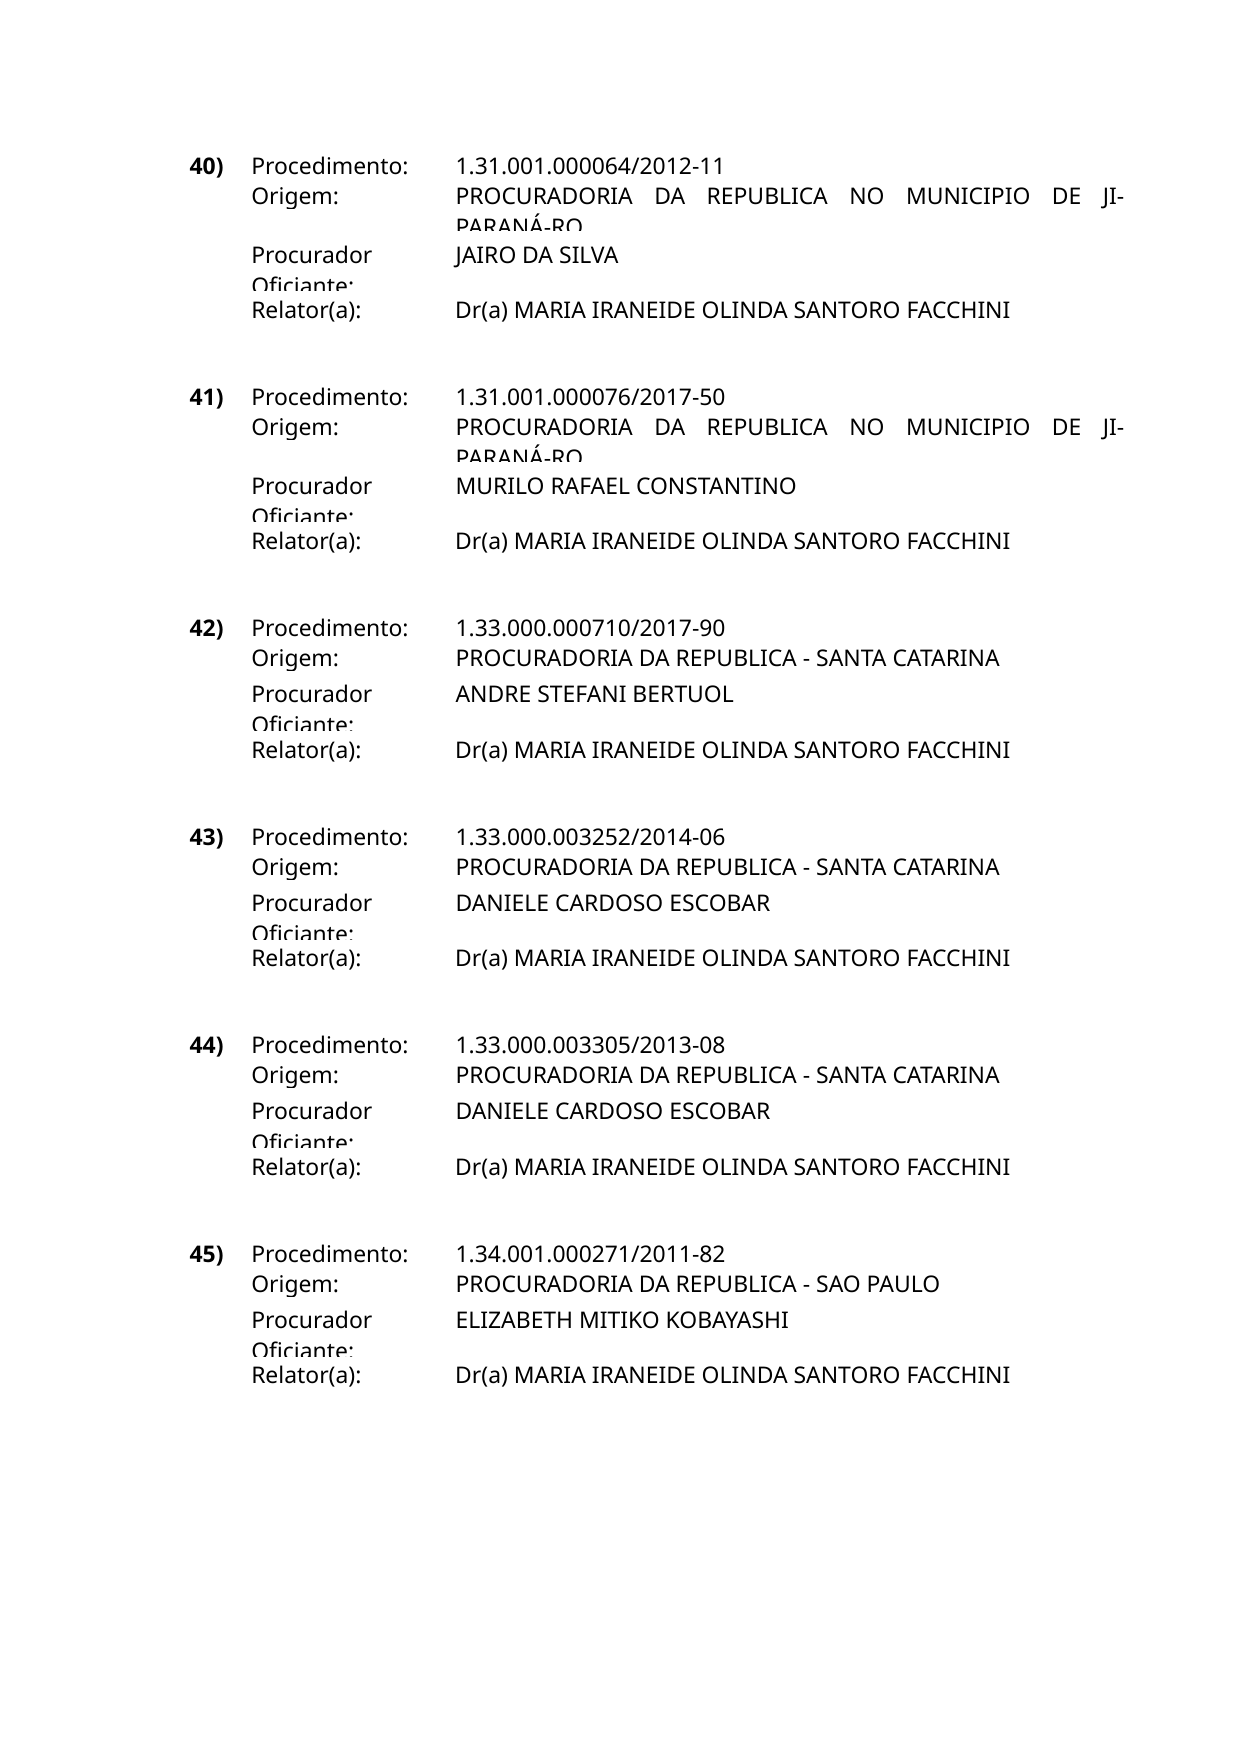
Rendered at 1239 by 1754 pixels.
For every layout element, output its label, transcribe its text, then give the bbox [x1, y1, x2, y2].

table_cell [1125, 462, 1239, 469]
table_cell [189, 1059, 251, 1088]
table_cell [1125, 764, 1239, 821]
table_cell [0, 1304, 189, 1355]
table_cell [1125, 525, 1239, 555]
table_cell [189, 642, 251, 671]
table_cell [455, 324, 1124, 381]
table_cell 43) [189, 821, 251, 849]
table_cell PROCURADORIA DA REPUBLICA - SANTA CATARINA [455, 1059, 1124, 1088]
table_cell [0, 764, 189, 821]
table_cell [189, 1088, 251, 1095]
table_cell [251, 231, 455, 238]
table_cell 1.33.000.003252/2014-06 [455, 821, 1124, 849]
table_cell [1125, 239, 1239, 289]
table_cell [251, 764, 455, 821]
table_cell [189, 470, 251, 521]
table_cell [455, 972, 1124, 1029]
table_cell [189, 180, 251, 208]
table_cell 1.33.000.003305/2013-08 [455, 1029, 1124, 1058]
table_cell Procurador Oficiante: [251, 239, 455, 291]
table_cell Procedimento: [251, 821, 455, 849]
table_cell 1.33.000.000710/2017-90 [455, 612, 1124, 641]
table_cell [1125, 440, 1239, 462]
table_cell 44) [189, 1029, 251, 1058]
table_cell [1125, 821, 1239, 849]
table_cell [189, 462, 251, 469]
table_cell [189, 972, 251, 1029]
table_cell [455, 1296, 1124, 1304]
table_cell [455, 1088, 1124, 1095]
table_cell [0, 411, 189, 439]
table_cell [1125, 180, 1239, 208]
table_cell [0, 671, 189, 678]
table_cell PROCURADORIA DA REPUBLICA NO MUNICIPIO DE JI-PARANÁ-RO [455, 180, 1124, 231]
table_cell [251, 1359, 1124, 1389]
table_cell [189, 1304, 251, 1355]
table_cell [189, 525, 251, 555]
table_cell [1125, 942, 1239, 972]
table_cell [251, 1088, 455, 1095]
table_header [189, 0, 251, 150]
table_cell Origem: [251, 1268, 455, 1296]
table_cell [251, 1181, 455, 1238]
table_cell [0, 879, 189, 887]
table_cell [1125, 642, 1239, 671]
table_cell Procedimento: [251, 150, 455, 178]
table_cell PROCURADORIA DA REPUBLICA - SANTA CATARINA [455, 642, 1124, 671]
table_cell [0, 1268, 189, 1296]
table_cell [1125, 1095, 1239, 1146]
table_cell [0, 239, 189, 289]
table_cell [1125, 1304, 1239, 1355]
table_cell [189, 879, 251, 887]
table_cell ANDRE STEFANI BERTUOL [455, 678, 1124, 729]
table_cell DANIELE CARDOSO ESCOBAR [455, 887, 1124, 938]
table_cell [455, 1181, 1124, 1238]
table_cell [251, 462, 455, 469]
table_cell [1125, 1029, 1239, 1058]
table_cell Procedimento: [251, 612, 455, 641]
table_cell Origem: [251, 1059, 455, 1088]
table_cell [0, 231, 189, 238]
table_cell [251, 1296, 455, 1304]
table_cell [0, 180, 189, 208]
table_cell 42) [189, 612, 251, 641]
table_cell [189, 324, 251, 381]
table_cell [189, 1296, 251, 1304]
table_cell [251, 879, 455, 887]
table_cell [455, 462, 1124, 469]
table_header [455, 0, 1124, 150]
table_cell [189, 239, 251, 289]
table_cell [189, 678, 251, 729]
table_cell [1125, 231, 1239, 238]
table_cell 1.34.001.000271/2011-82 [455, 1238, 1124, 1266]
table_cell [455, 671, 1124, 678]
table_cell [1125, 411, 1239, 439]
table_header Dr(a) MARIA IRANEIDE OLINDA SANTORO FACCHINI [455, 1151, 1122, 1179]
table_cell [0, 851, 189, 879]
table_cell [455, 231, 1124, 238]
table_cell [0, 470, 189, 521]
table_cell [1125, 887, 1239, 938]
table_cell [189, 209, 251, 231]
table_cell 1.31.001.000076/2017-50 [455, 381, 1124, 409]
table_cell [251, 324, 455, 381]
table_cell [251, 972, 455, 1029]
table_cell Origem: [251, 180, 455, 208]
table_cell [0, 209, 189, 231]
table_cell PROCURADORIA DA REPUBLICA - SANTA CATARINA [455, 851, 1124, 879]
table_cell [189, 440, 251, 462]
table_header Relator(a): [251, 1151, 455, 1179]
table_cell [0, 678, 189, 729]
table_cell [1125, 294, 1239, 324]
table_cell [0, 525, 189, 555]
table_cell [189, 671, 251, 678]
table_cell [0, 555, 189, 612]
table_header Dr(a) MARIA IRANEIDE OLINDA SANTORO FACCHINI [455, 294, 1122, 323]
table_cell [1125, 612, 1239, 641]
table_cell [0, 1095, 189, 1146]
table_cell [0, 440, 189, 462]
table_cell [1125, 1238, 1239, 1266]
table_cell [0, 381, 189, 409]
table_cell [0, 1029, 189, 1058]
table_cell [189, 887, 251, 938]
table_cell [0, 1088, 189, 1095]
table_cell ELIZABETH MITIKO KOBAYASHI [455, 1304, 1124, 1355]
table_cell Procurador Oficiante: [251, 887, 455, 939]
table_cell [0, 1151, 189, 1181]
table_cell [1125, 1268, 1239, 1296]
table_cell [189, 231, 251, 238]
table_cell [189, 411, 251, 439]
table_cell [1125, 851, 1239, 879]
table_cell [1125, 381, 1239, 409]
table_cell [0, 1059, 189, 1088]
table_cell DANIELE CARDOSO ESCOBAR [455, 1095, 1124, 1146]
table_cell [1125, 555, 1239, 612]
table_cell [0, 942, 189, 972]
table_cell [251, 440, 455, 462]
table_cell 41) [189, 381, 251, 409]
table_cell [189, 734, 251, 764]
table_cell [189, 1181, 251, 1238]
table_cell [1125, 879, 1239, 887]
table_cell JAIRO DA SILVA [455, 239, 1124, 289]
table_cell [251, 209, 455, 231]
table_header [0, 0, 189, 150]
table_cell [0, 642, 189, 671]
table_cell Origem: [251, 642, 455, 671]
table_cell [0, 1296, 189, 1304]
table_cell [0, 324, 189, 381]
table_cell [1125, 209, 1239, 231]
table_cell [0, 1238, 189, 1266]
table_cell [1125, 671, 1239, 678]
table_header Dr(a) MARIA IRANEIDE OLINDA SANTORO FACCHINI [455, 1359, 1122, 1388]
table_cell Procurador Oficiante: [251, 678, 455, 731]
table_header Relator(a): [251, 1359, 455, 1388]
table_cell PROCURADORIA DA REPUBLICA - SAO PAULO [455, 1268, 1124, 1296]
table_cell MURILO RAFAEL CONSTANTINO [455, 470, 1124, 521]
table_cell Procedimento: [251, 1238, 455, 1266]
table_header [1125, 0, 1239, 150]
table_cell [189, 1095, 251, 1146]
table_cell [1125, 1059, 1239, 1088]
table_cell PROCURADORIA DA REPUBLICA NO MUNICIPIO DE JI-PARANÁ-RO [455, 411, 1124, 462]
table_cell [251, 1151, 1124, 1181]
table_header Dr(a) MARIA IRANEIDE OLINDA SANTORO FACCHINI [455, 734, 1122, 762]
table_cell Procurador Oficiante: [251, 470, 455, 522]
table_header Relator(a): [251, 942, 455, 971]
table_header Dr(a) MARIA IRANEIDE OLINDA SANTORO FACCHINI [455, 942, 1122, 971]
table_cell [0, 150, 189, 178]
table_cell Procedimento: [251, 1029, 455, 1058]
table_cell [0, 294, 189, 324]
table_cell [0, 462, 189, 469]
table_cell [1125, 1359, 1239, 1389]
table_cell [455, 764, 1124, 821]
table_cell [0, 1359, 189, 1389]
table_cell [189, 294, 251, 324]
table_cell [189, 1359, 251, 1389]
table_cell [1125, 324, 1239, 381]
table_cell [0, 821, 189, 849]
table_cell [0, 734, 189, 764]
table_cell 45) [189, 1238, 251, 1266]
table_cell 1.31.001.000064/2012-11 [455, 150, 1124, 178]
table_cell [189, 851, 251, 879]
table_cell [0, 887, 189, 938]
table_cell [1125, 678, 1239, 729]
table_cell [1125, 1181, 1239, 1238]
table_header Relator(a): [251, 734, 455, 762]
table_cell [1125, 150, 1239, 178]
table_cell Origem: [251, 411, 455, 439]
table_header [251, 0, 455, 150]
table_cell [251, 671, 455, 678]
table_cell 40) [189, 150, 251, 178]
table_cell Procurador Oficiante: [251, 1304, 455, 1356]
table_header Dr(a) MARIA IRANEIDE OLINDA SANTORO FACCHINI [455, 525, 1122, 554]
table_cell [251, 555, 455, 612]
table_cell [0, 612, 189, 641]
table_header Relator(a): [251, 525, 455, 554]
table_cell [189, 1268, 251, 1296]
table_cell [189, 764, 251, 821]
table_header Relator(a): [251, 294, 455, 323]
table_cell [0, 1181, 189, 1238]
table_cell [1125, 1088, 1239, 1095]
table_cell [0, 972, 189, 1029]
table_cell Procurador Oficiante: [251, 1095, 455, 1148]
table_cell [189, 555, 251, 612]
table_cell Procedimento: [251, 381, 455, 409]
table_cell [455, 879, 1124, 887]
table_cell [1125, 470, 1239, 521]
table_cell [1125, 1151, 1239, 1181]
table_cell [189, 1151, 251, 1181]
table_cell [1125, 1296, 1239, 1304]
table_cell [455, 555, 1124, 612]
table_cell [1125, 972, 1239, 1029]
table_cell [189, 942, 251, 972]
table_cell [1125, 734, 1239, 764]
table_cell Origem: [251, 851, 455, 879]
